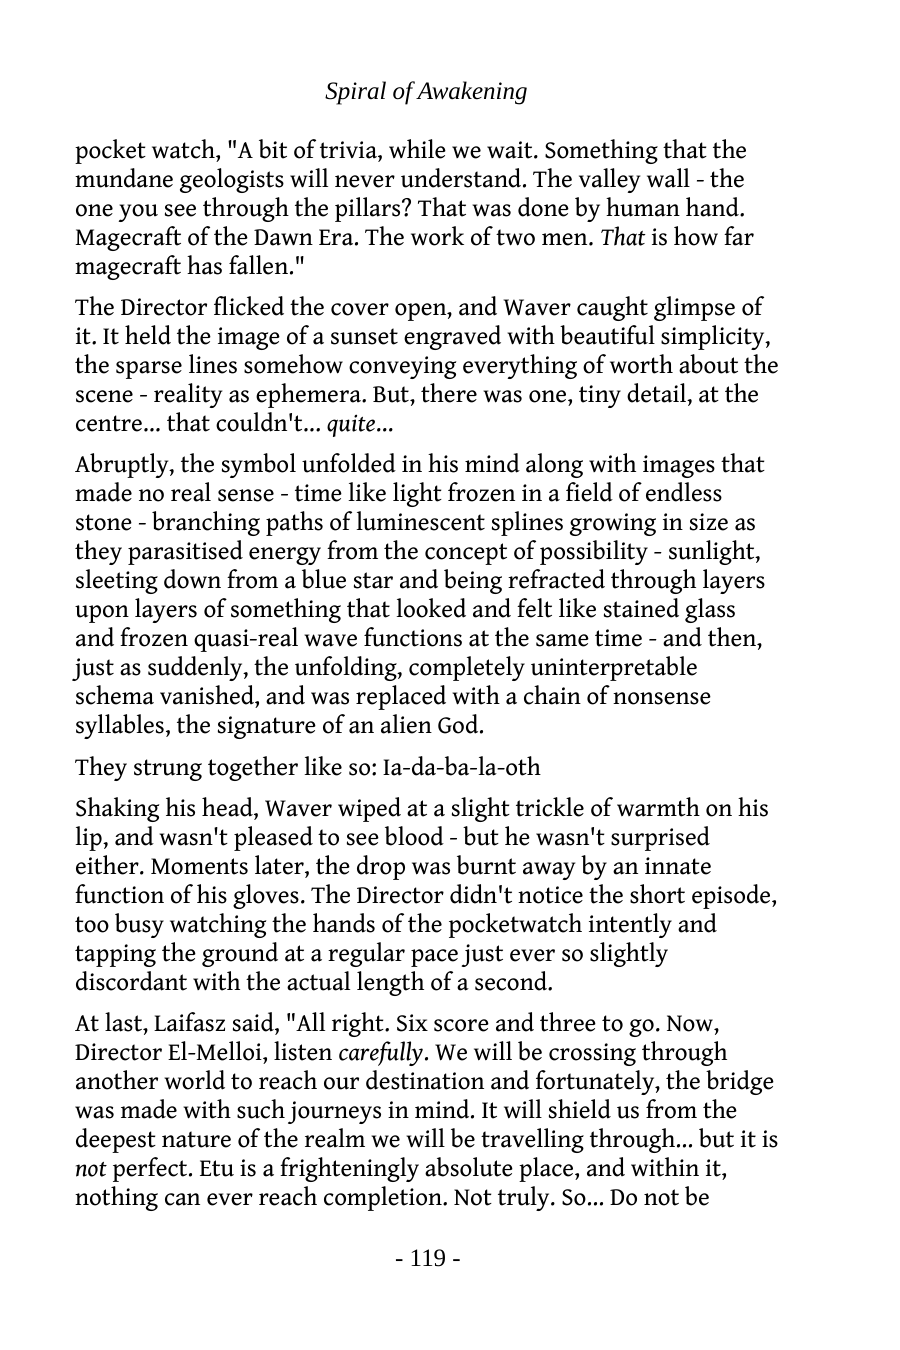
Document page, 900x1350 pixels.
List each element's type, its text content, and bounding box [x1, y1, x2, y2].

text Shaking his head, Waver wiped at a slight trickle of warmth on his lip, and wasn't pleased to see blood - but he wasn't surprised either. Moments later, the drop was burnt away by an innate function of his gloves. The Director didn't notice the short episode, too busy watching the hands of the pocketwatch intently and tapping the ground at a regular pace just ever so slightly discordant with the actual length of a second. [75, 794, 780, 997]
text At last, Laifasz said, "All right. Six score and three to go. Now, Director El-Melloi, listen carefully. We will be crossing through another world to reach our destination and fortunately, the bridge was made with such journeys in mind. It will shield us from the deepest nature of the realm we will be travelling through... but it is not perfect. Etu is a frighteningly absolute place, and within it, nothing can ever reach completion. Not truly. So... Do not be [75, 1010, 780, 1212]
text Abruptly, the symbol unfolded in his mind along with images that made no real sense - time like light frozen in a field of endless stone - branching paths of luminescent splines growing in size as they parasitised energy from the concept of possibility - sunlight, sleeting down from a blue star and being refracted through layers upon layers of something that looked and felt like stained glass and frozen quasi-real wave functions at the same time - and then, just as suddenly, the unfolding, completely uninterpretable schema vanished, and was replaced with a chain of nonsense syllables, the signature of an alien God. [75, 451, 780, 741]
text They strung together like so: Ia-da-ba-la-oth [75, 753, 780, 782]
text The Director flicked the cover open, and Waver caught glimpse of it. It held the image of a sunset engraved with beautiful simplicity, the sparse lines somehow conveying everything of worth about the scene - reality as ephemera. But, there was one, tiny detail, at the centre... that couldn't... quite... [75, 294, 780, 438]
text pocket watch, "A bit of trivia, while we wait. Something that the mundane geologists will never understand. The valley wall - the one you see through the pillars? That was done by human hand. Magecraft of the Dawn Era. The work of two men. That is how far magecraft has fallen." [75, 136, 780, 281]
